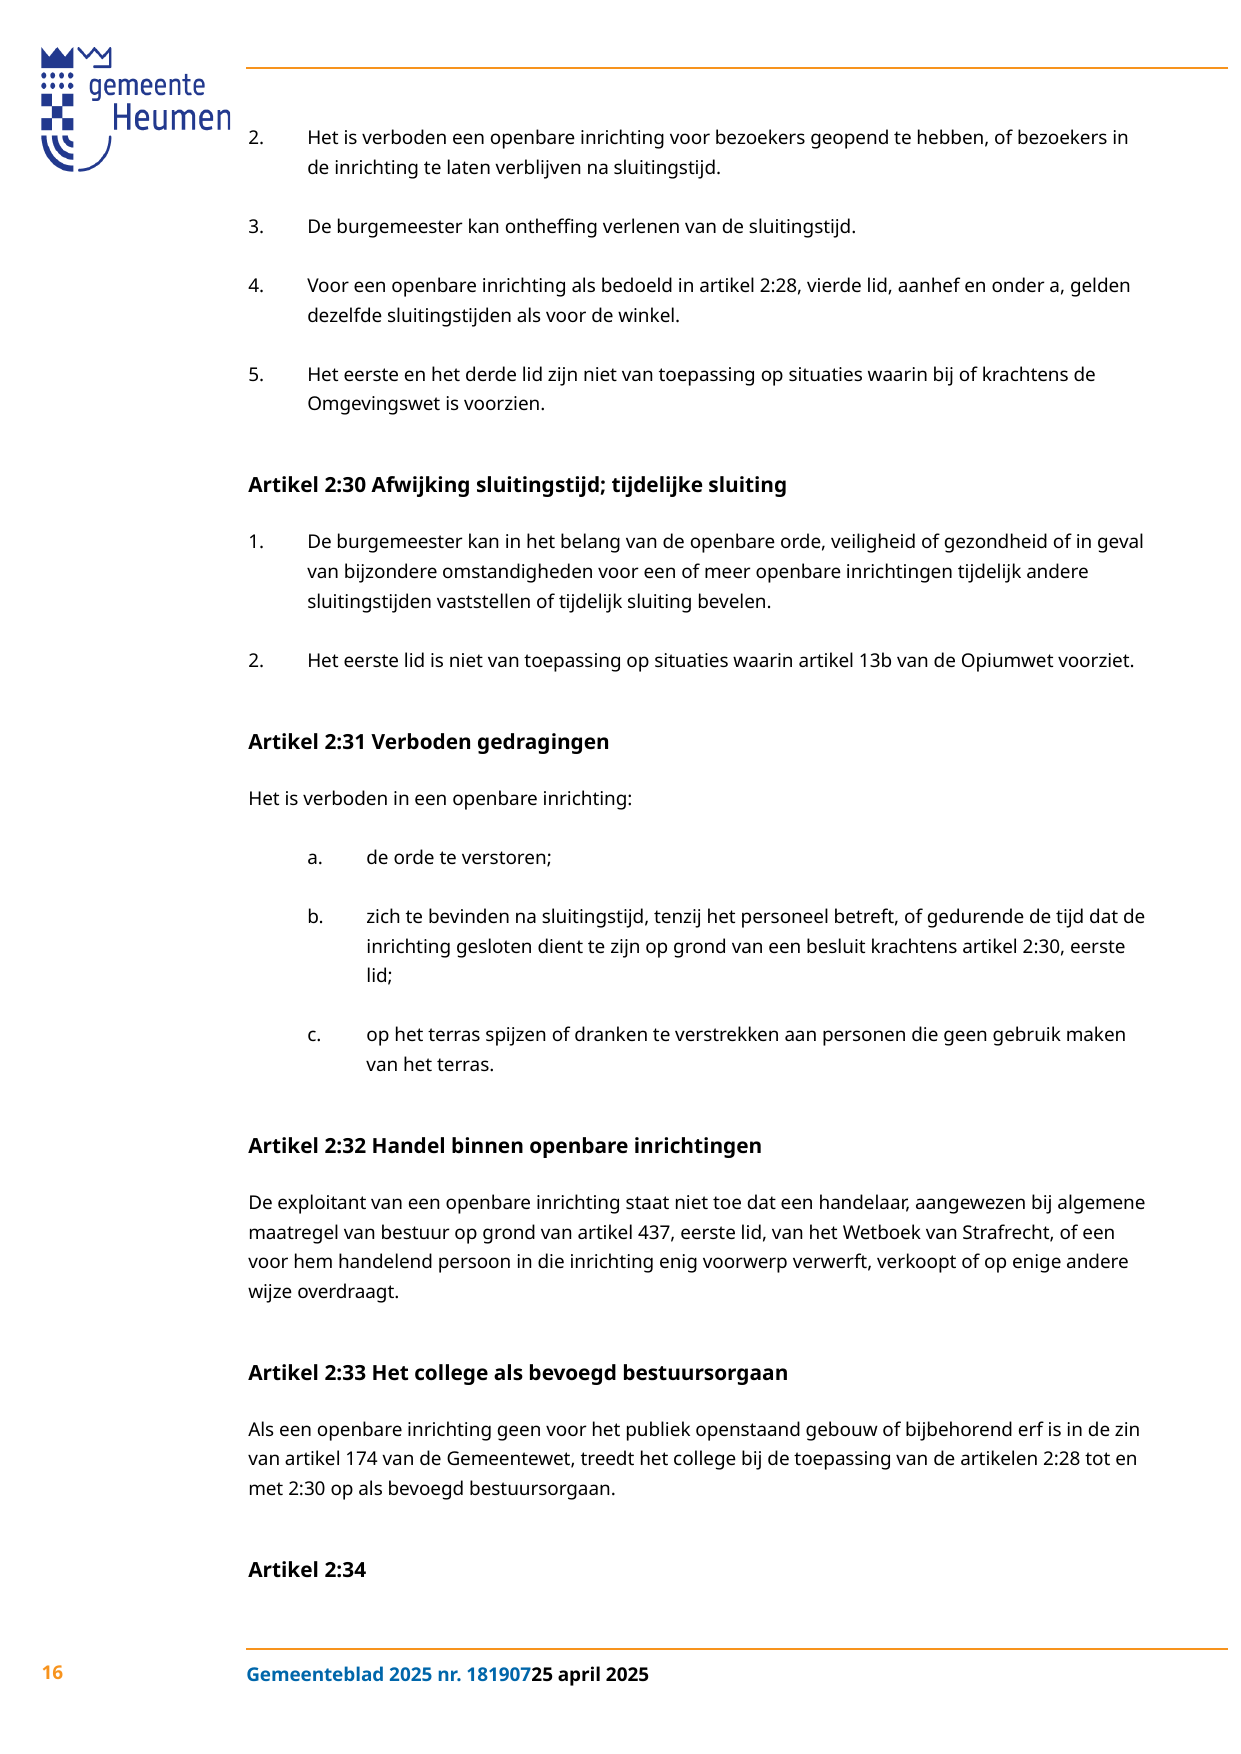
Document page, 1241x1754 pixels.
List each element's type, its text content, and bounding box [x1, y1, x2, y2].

text Artikel 2:31 Verboden gedragingen [248, 727, 1152, 755]
text Artikel 2:30 Afwijking sluitingstijd; tijdelijke sluiting [248, 471, 1152, 499]
text Artikel 2:33 Het college als bevoegd bestuursorgaan [248, 1358, 1152, 1386]
list De burgemeester kan ontheffing verlenen van de sluitingstijd. [248, 213, 1152, 239]
list Het eerste lid is niet van toepassing op situaties waarin artikel 13b van de Opiumwet voorziet. [248, 647, 1152, 673]
list De burgemeester kan in het belang van de openbare orde, veiligheid of gezondheid of in geval van bijzondere omstandigheden voor een of meer openbare inrichtingen tijdelijk andere sluitingstijden vaststellen of tijdelijk sluiting bevelen. [248, 529, 1152, 613]
list zich te bevinden na sluitingstijd, tenzij het personeel betreft, of gedurende de tijd dat de inrichting gesloten dient te zijn op grond van een besluit krachtens artikel 2:30, eerste lid; [307, 903, 1152, 988]
list Voor een openbare inrichting als bedoeld in artikel 2:28, vierde lid, aanhef en onder a, gelden dezelfde sluitingstijden als voor de winkel. [248, 272, 1152, 328]
picture [41, 47, 231, 172]
text Het is verboden in een openbare inrichting: [248, 785, 1152, 811]
text Artikel 2:34 [248, 1555, 1152, 1584]
text Als een openbare inrichting geen voor het publiek openstaand gebouw of bijbehorend erf is in de zin van artikel 174 van de Gemeentewet, treedt het college bij de toepassing van de artikelen 2:28 tot en met 2:30 op als bevoegd bestuursorgaan. [248, 1416, 1152, 1501]
list op het terras spijzen of dranken te verstrekken aan personen die geen gebruik maken van het terras. [307, 1022, 1152, 1077]
list Het eerste en het derde lid zijn niet van toepassing op situaties waarin bij of krachtens de Omgevingswet is voorzien. [248, 361, 1152, 416]
list de orde te verstoren; [307, 844, 1152, 870]
list Het is verboden een openbare inrichting voor bezoekers geopend te hebben, of bezoekers in de inrichting te laten verblijven na sluitingstijd. [248, 124, 1152, 180]
text Artikel 2:32 Handel binnen openbare inrichtingen [248, 1131, 1152, 1160]
text De exploitant van een openbare inrichting staat niet toe dat een handelaar, aangewezen bij algemene maatregel van bestuur op grond van artikel 437, eerste lid, van het Wetboek van Strafrecht, of een voor hem handelend persoon in die inrichting enig voorwerp verwerft, verkoopt of op enige andere wijze overdraagt. [248, 1189, 1152, 1304]
